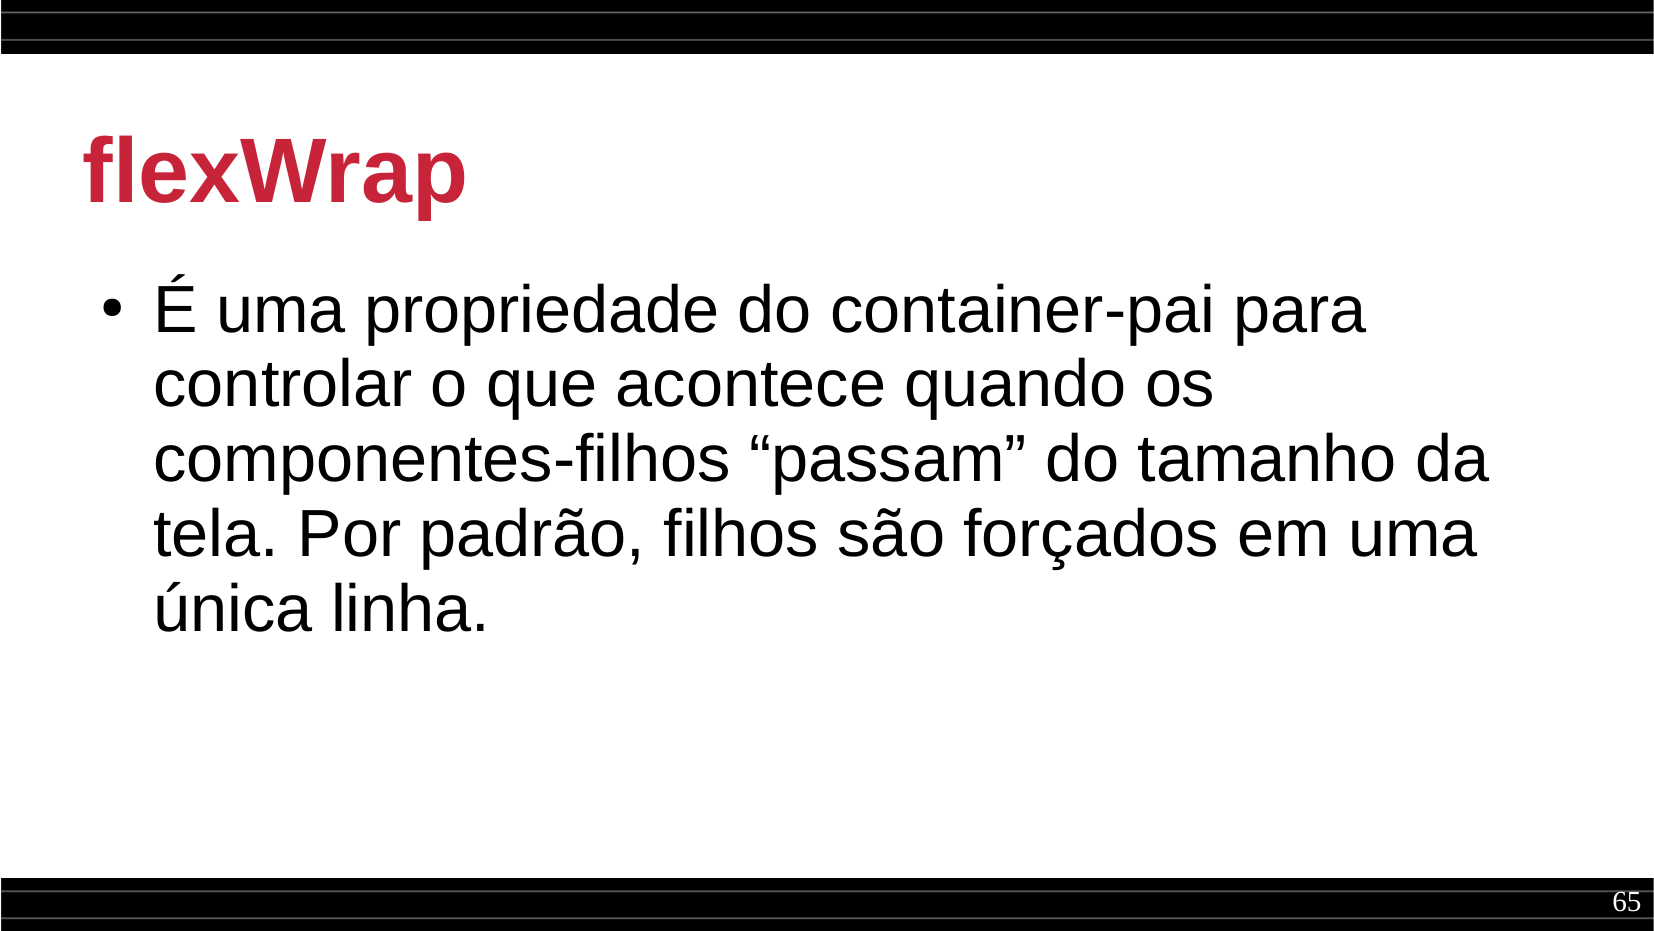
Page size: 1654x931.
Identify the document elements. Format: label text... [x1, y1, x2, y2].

title flexWrap [82, 92, 1571, 249]
picture [1, 0, 1654, 54]
picture [1, 878, 1654, 931]
list É uma propriedade do container-pai para controlar o que acontece quando os componentes-filhos “passam” do tamanho da tela. Por padrão, filhos são forçados em uma única linha. [82, 271, 1571, 758]
